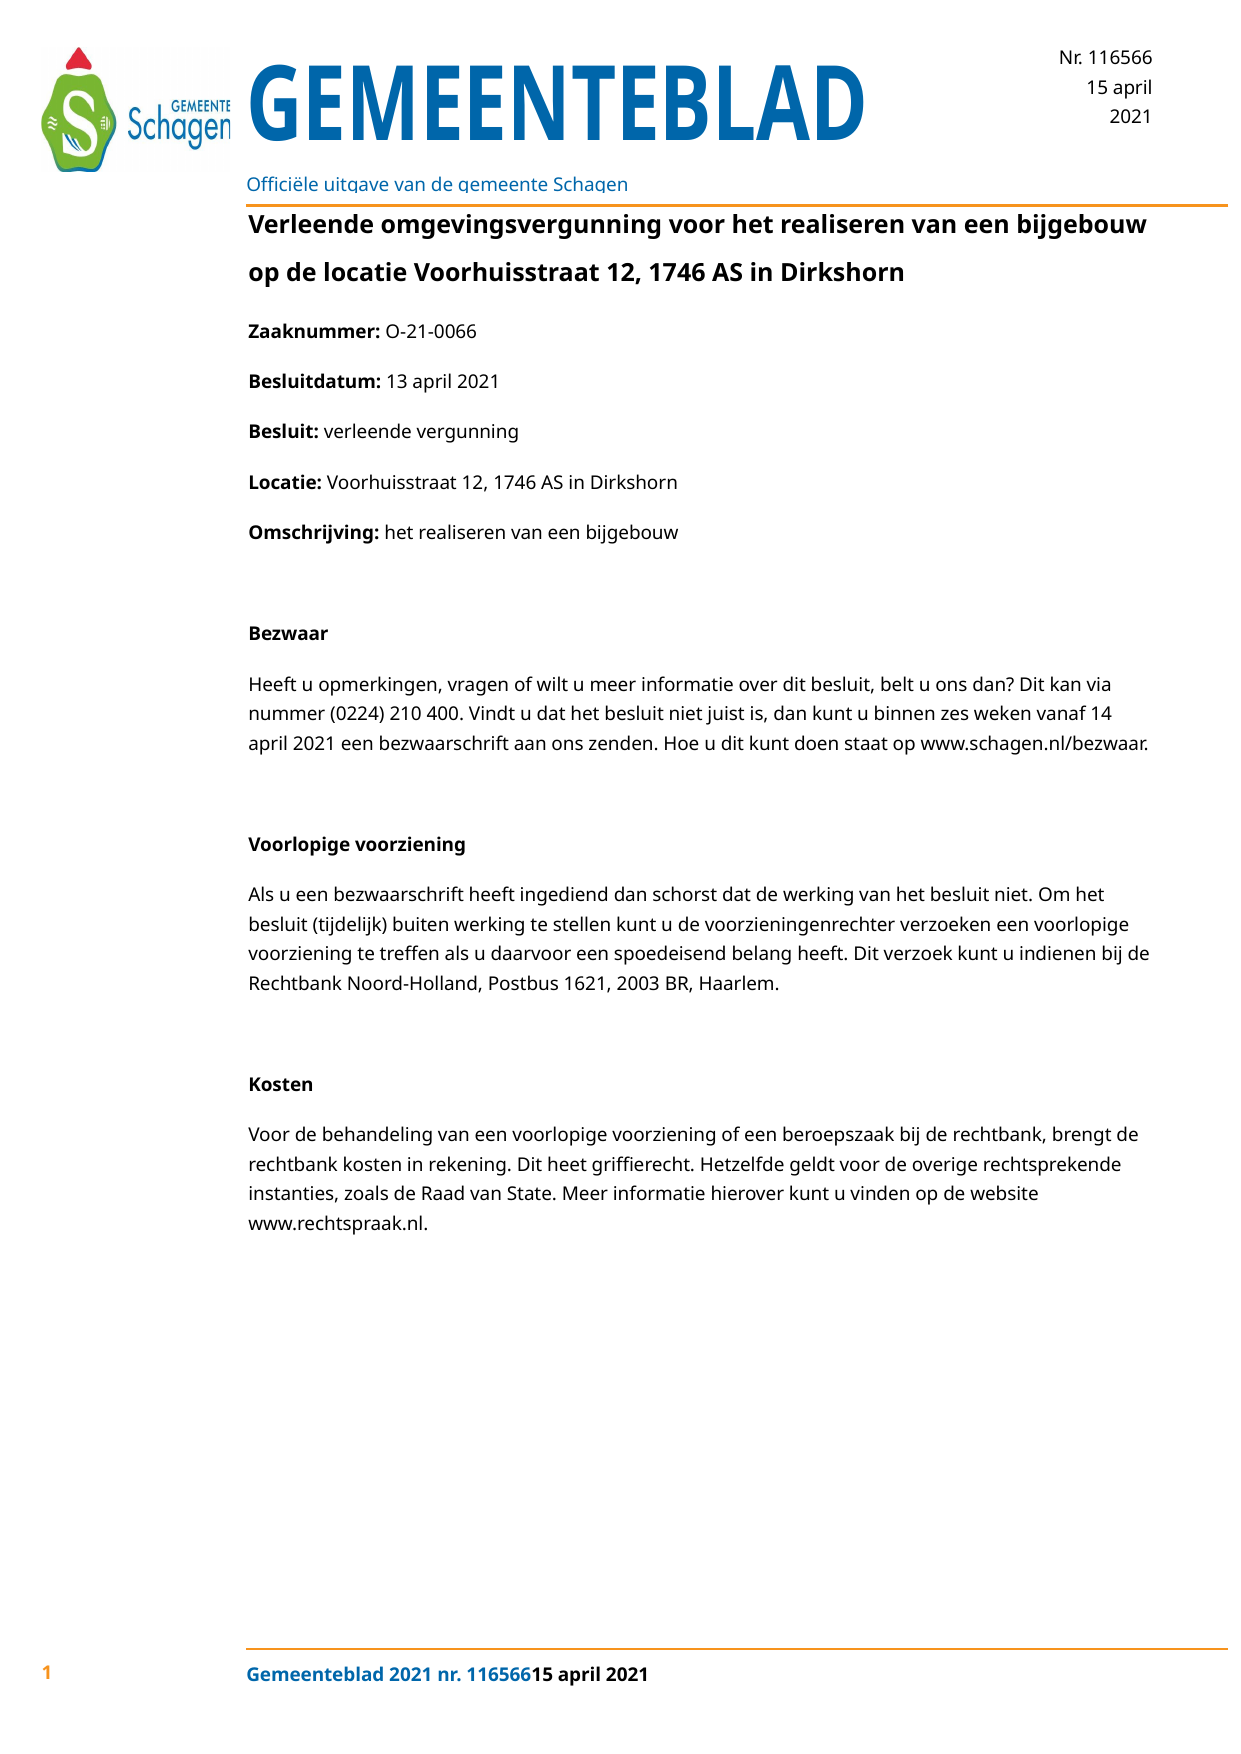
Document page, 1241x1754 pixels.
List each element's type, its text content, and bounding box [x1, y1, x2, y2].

text Besluit: verleende vergunning [248, 419, 1152, 444]
text Voor de behandeling van een voorlopige voorziening of een beroepszaak bij de rechtbank, brengt de rechtbank kosten in rekening. Dit heet griffierecht. Hetzelfde geldt voor de overige rechtsprekende instanties, zoals de Raad van State. Meer informatie hierover kunt u vinden op de website www.rechtspraak.nl. [248, 1121, 1152, 1236]
text Kosten [248, 1071, 1152, 1097]
text Heeft u opmerkingen, vragen of wilt u meer informatie over dit besluit, belt u ons dan? Dit kan via nummer (0224) 210 400. Vindt u dat het besluit niet juist is, dan kunt u binnen zes weken vanaf 14 april 2021 een bezwaarschrift aan ons zenden. Hoe u dit kunt doen staat op www.schagen.nl/bezwaar. [248, 671, 1152, 756]
text Omschrijving: het realiseren van een bijgebouw [248, 519, 1152, 545]
text Verleende omgevingsvergunning voor het realiseren van een bijgebouw op de locatie Voorhuisstraat 12, 1746 AS in Dirkshorn [248, 207, 1152, 288]
text Besluitdatum: 13 april 2021 [248, 368, 1152, 394]
text Zaaknummer: O-21-0066 [248, 318, 1152, 344]
text Bezwaar [248, 620, 1152, 646]
picture [41, 47, 231, 172]
text Locatie: Voorhuisstraat 12, 1746 AS in Dirkshorn [248, 469, 1152, 495]
text Voorlopige voorziening [248, 831, 1152, 857]
text Als u een bezwaarschrift heeft ingediend dan schorst dat de werking van het besluit niet. Om het besluit (tijdelijk) buiten werking te stellen kunt u de voorzieningenrechter verzoeken een voorlopige voorziening te treffen als u daarvoor een spoedeisend belang heeft. Dit verzoek kunt u indienen bij de Rechtbank Noord-Holland, Postbus 1621, 2003 BR, Haarlem. [248, 881, 1152, 996]
